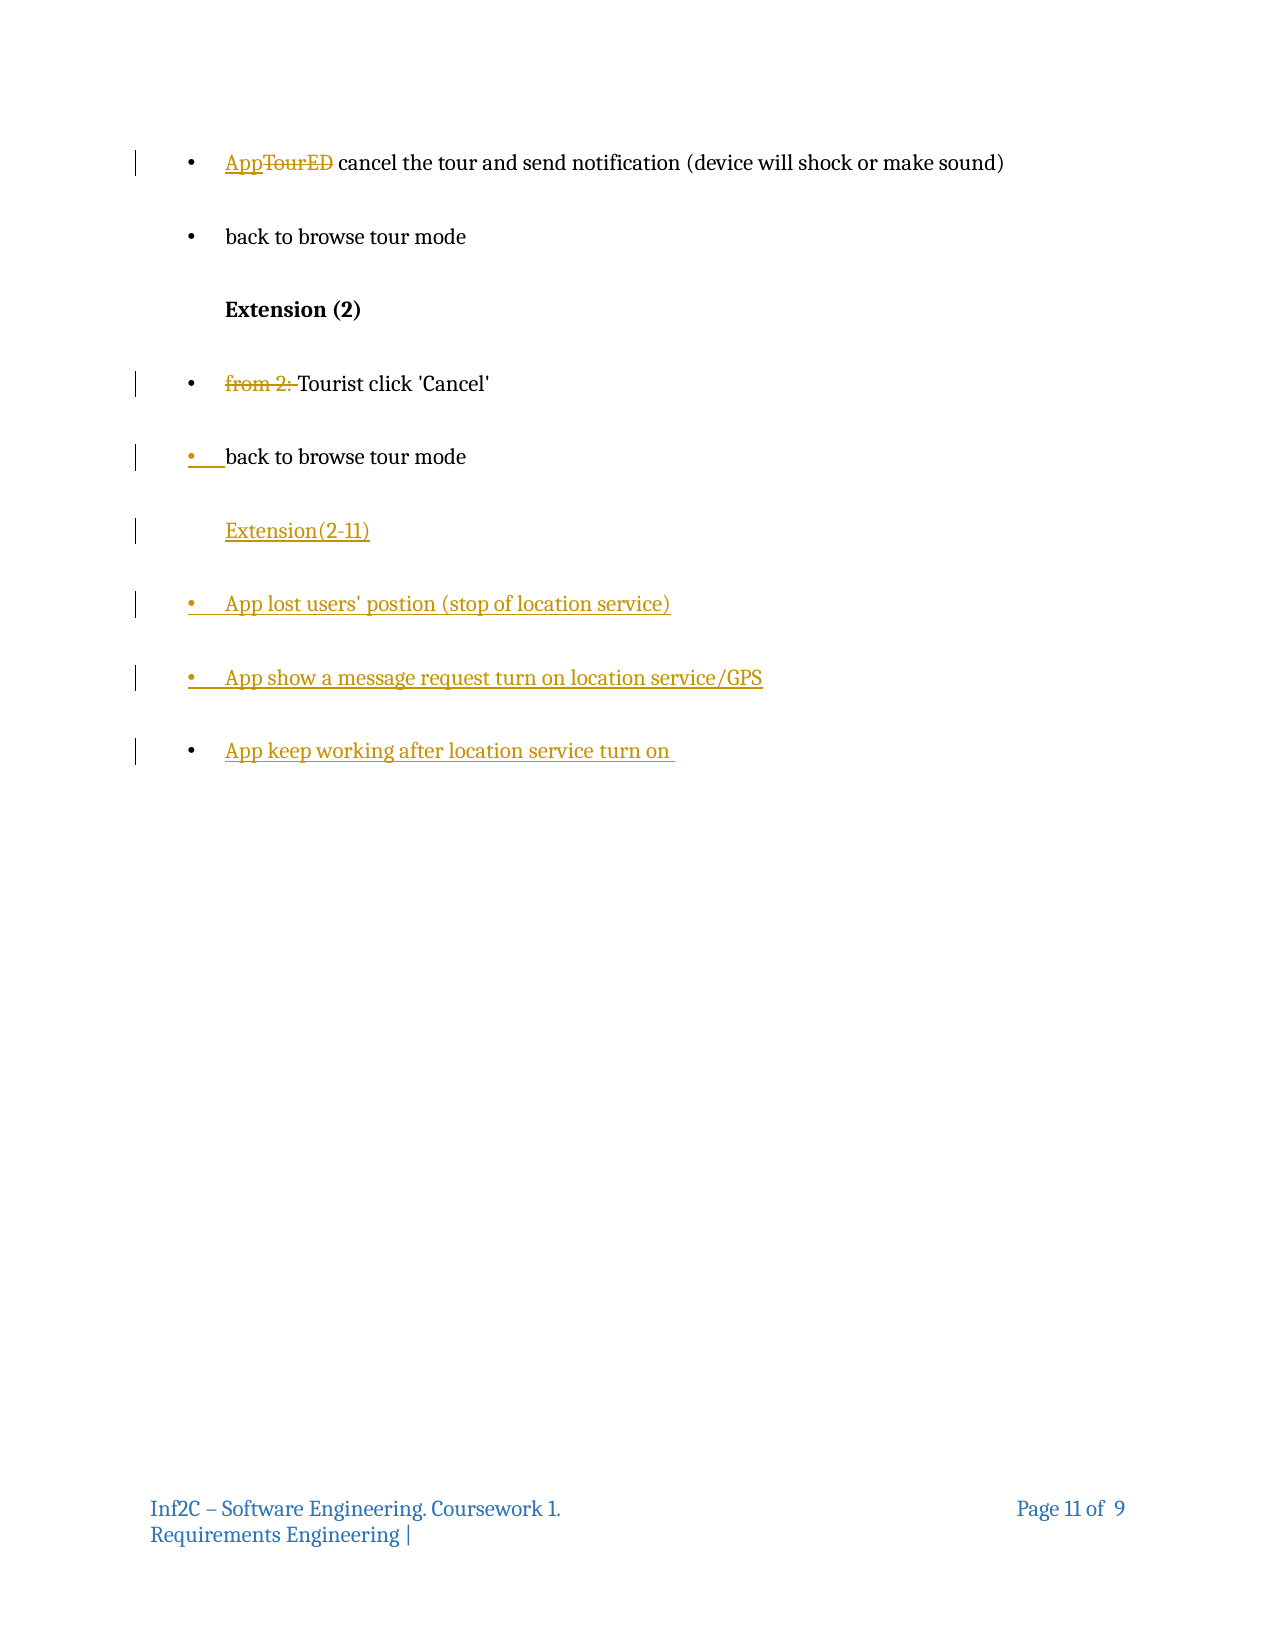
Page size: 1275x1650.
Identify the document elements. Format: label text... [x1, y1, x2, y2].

list App keep working after location service turn on [187, 738, 1125, 765]
list back to browse tour mode [187, 444, 1125, 471]
text Extension(2-11) [225, 518, 1125, 544]
list Tourist click 'Cancel' [187, 371, 1125, 397]
list App show a message request turn on location service/GPS [187, 665, 1125, 691]
list back to browse tour mode [187, 223, 1125, 250]
list App cancel the tour and send notification (device will shock or make sound) [187, 150, 1125, 176]
text Extension (2) [225, 297, 1125, 323]
list App lost users' postion (stop of location service) [187, 591, 1125, 618]
